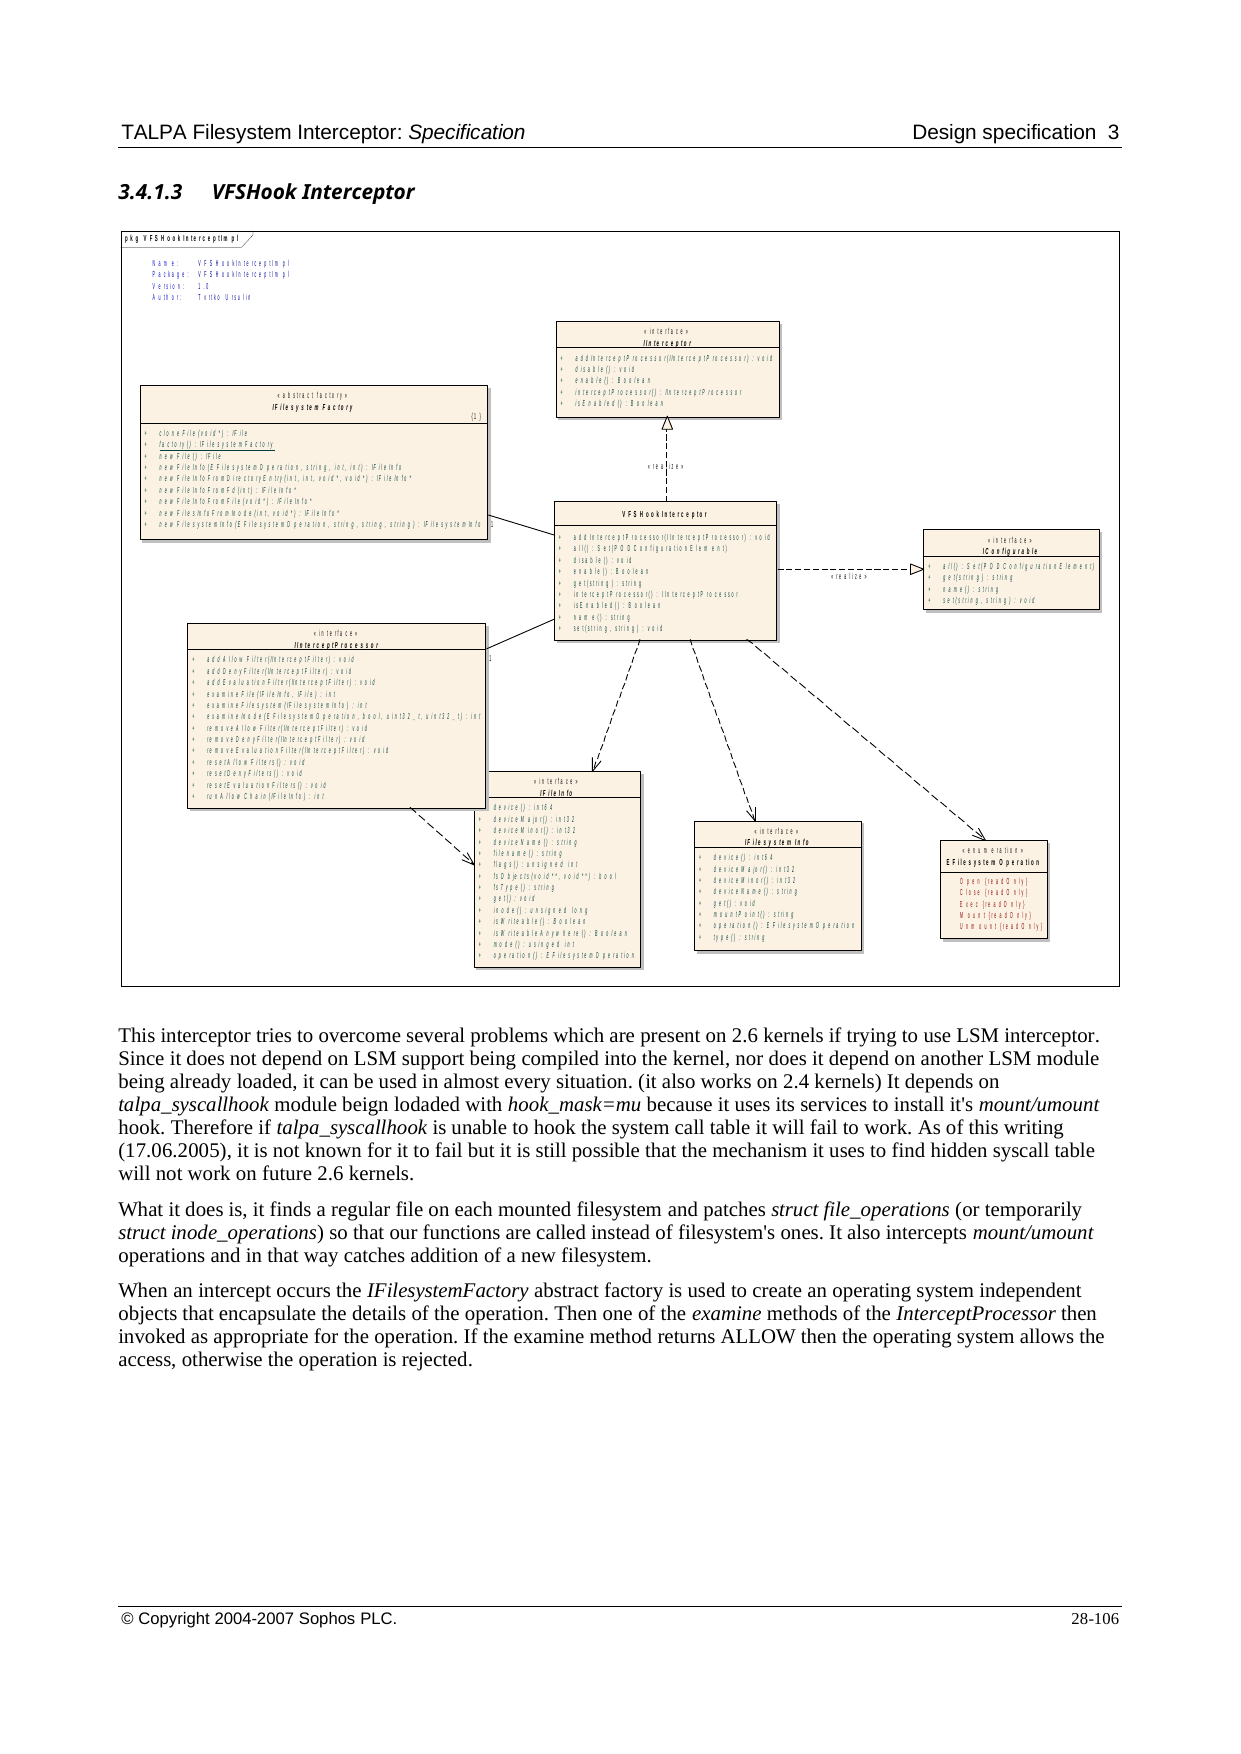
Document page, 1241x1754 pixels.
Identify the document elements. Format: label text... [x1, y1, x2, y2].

text When an intercept occurs the IFilesystemFactory abstract factory is used to create an operating system independent objects that encapsulate the details of the operation. Then one of the examine methods of the InterceptProcessor then invoked as appropriate for the operation. If the examine method returns ALLOW then the operating system allows the access, otherwise the operation is rejected. [118, 1279, 1122, 1371]
text What it does is, it finds a regular file on each mounted filesystem and patches struct file_operations (or temporarily struct inode_operations) so that our functions are called instead of filesystem's ones. It also intercepts mount/umount operations and in that way catches addition of a new filesystem. [118, 1197, 1122, 1267]
text This interceptor tries to overcome several problems which are present on 2.6 kernels if trying to use LSM interceptor. Since it does not depend on LSM support being compiled into the kernel, nor does it depend on another LSM module being already loaded, it can be used in almost every situation. (it also works on 2.4 kernels) It depends on talpa_syscallhook module beign lodaded with hook_mask=mu because it uses its services to install it's mount/umount hook. Therefore if talpa_syscallhook is unable to hook the system call table it will fail to work. As of this writing (17.06.2005), it is not known for it to fail but it is still possible that the mechanism it uses to find hidden syscall table will not work on future 2.6 kernels. [118, 1024, 1122, 1185]
subtitle VFSHook Interceptor [118, 177, 1122, 205]
